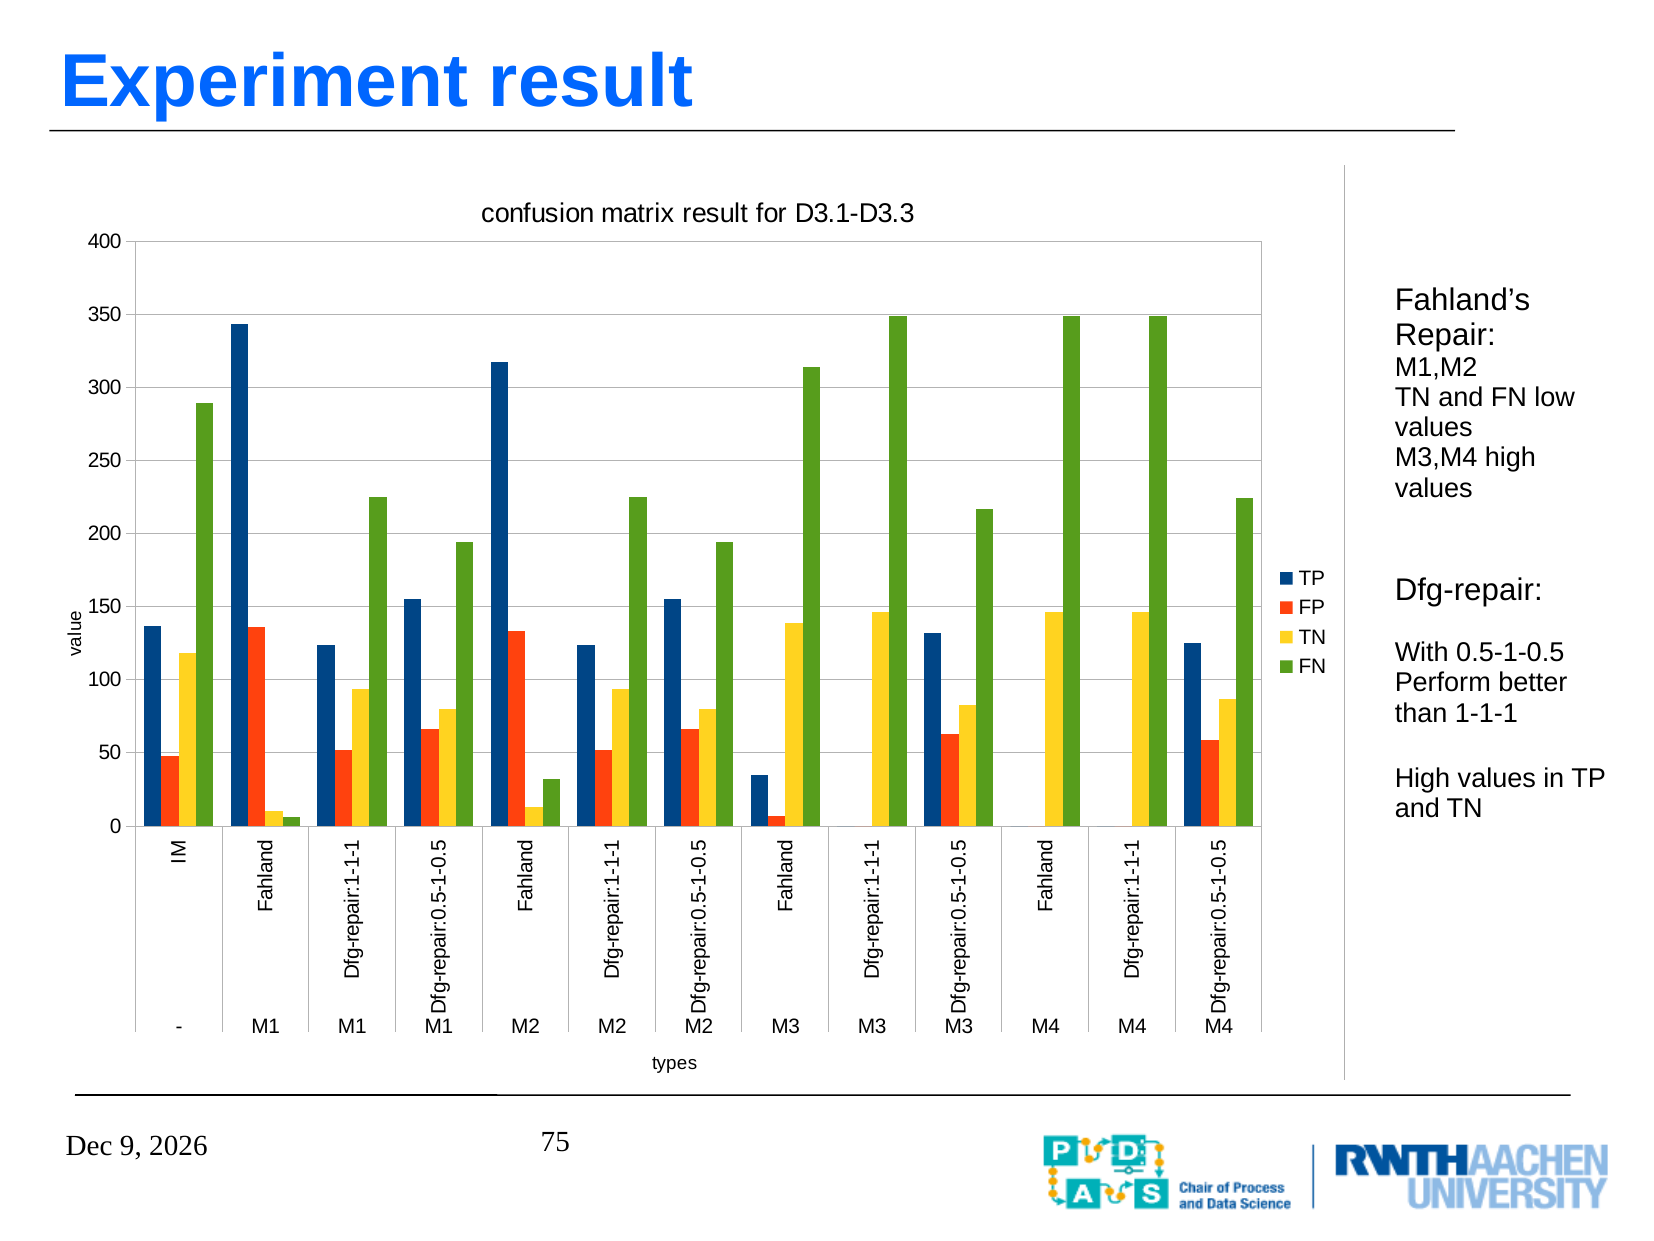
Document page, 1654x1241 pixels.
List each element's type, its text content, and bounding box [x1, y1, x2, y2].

title Experiment result [60, 30, 1549, 131]
picture [1005, 1090, 1647, 1241]
chart [58, 165, 1345, 1081]
text_box Fahland’s Repair: M1,M2 TN and FN low values M3,M4 high values Dfg-repair: With 0.5-1-0.5 Perform better than 1-1-1 High values in TP and TN [1380, 240, 1621, 831]
